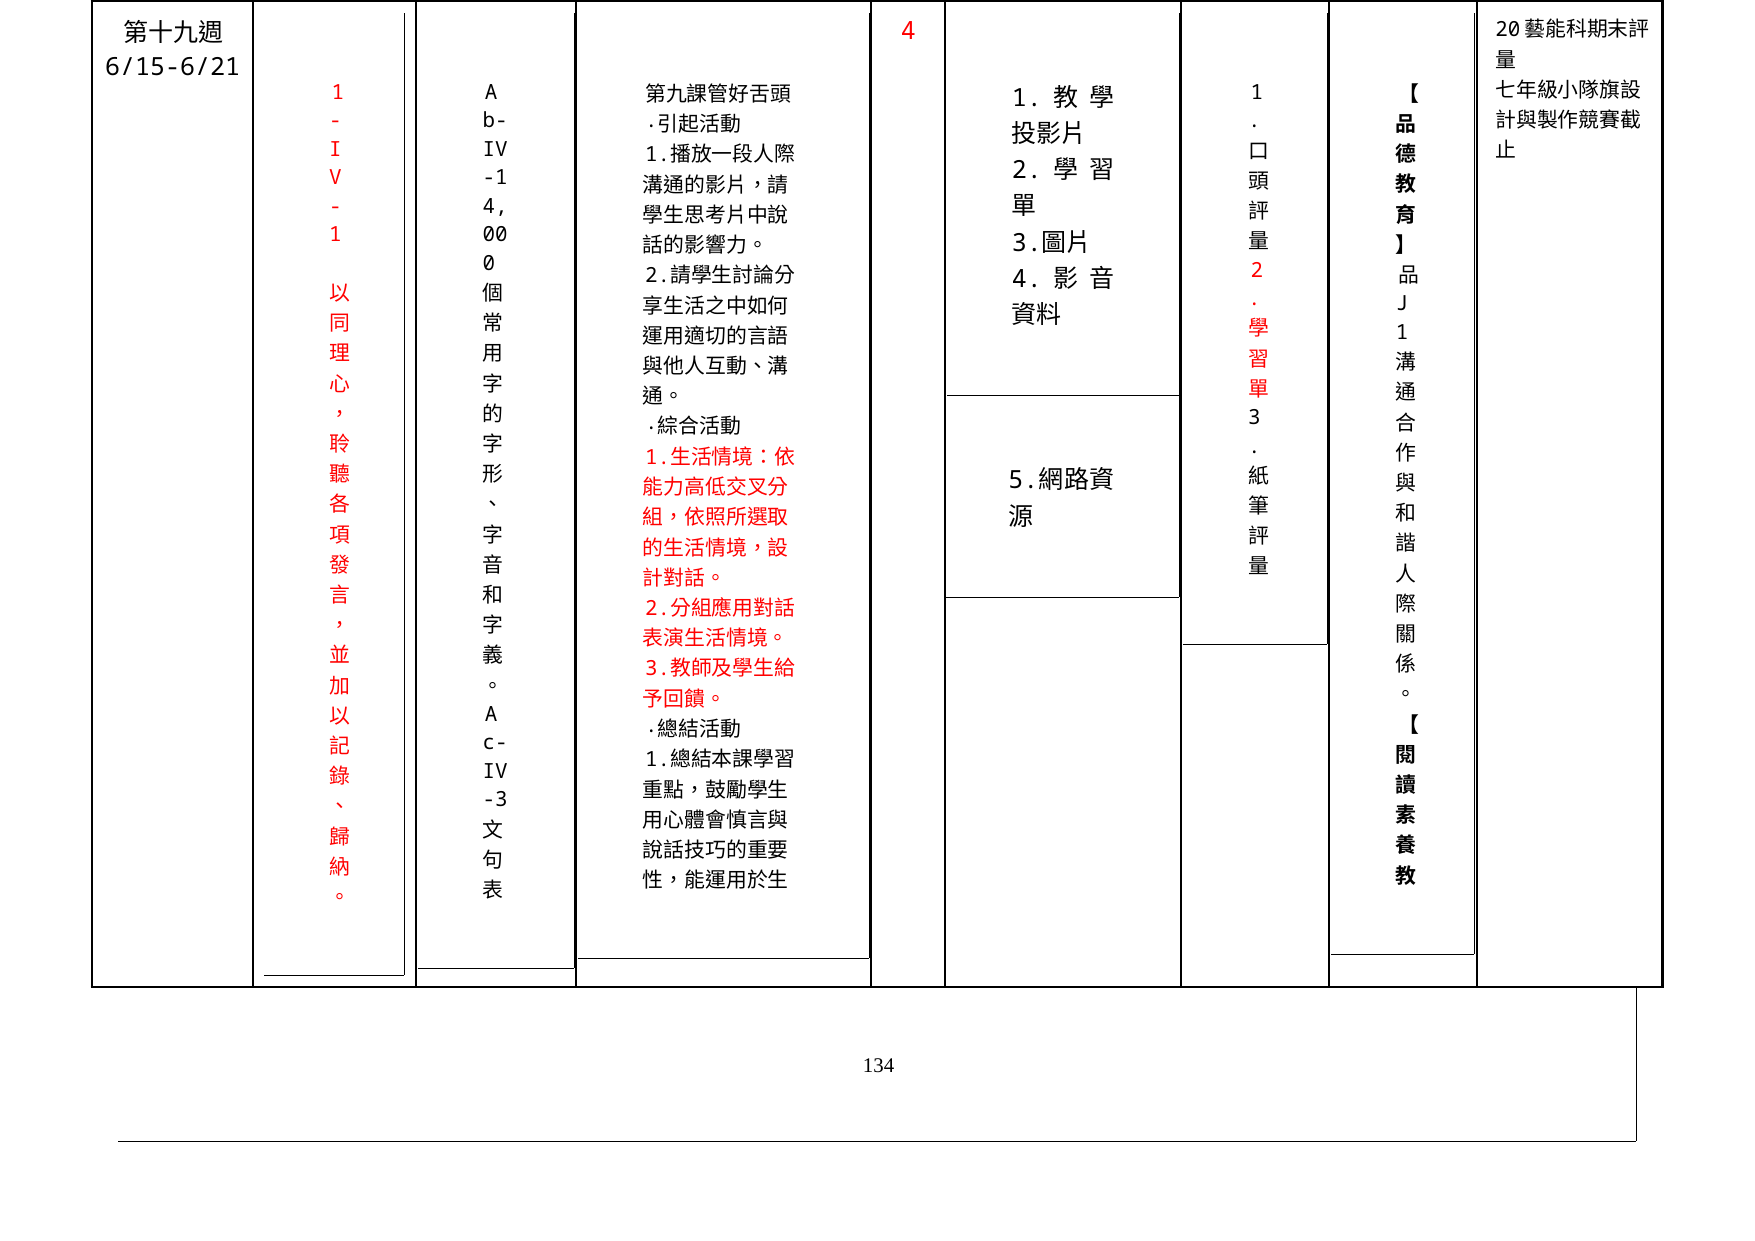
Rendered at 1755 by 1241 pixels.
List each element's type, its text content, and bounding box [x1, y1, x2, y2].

table_cell 第九課管好舌頭 ‧引起活動 1.播放一段人際溝通的影片，請學生思考片中說話的影響力‬。 2.請學生討論分享生活之中如何運用適切的言語與他人互動、溝通。 ‧綜合活動 1.生活情境：依能力高低交叉分組，依照所選取的生活情境，設計對話。 2.分組應用對話表演生活情境。 3.教師及學生給予回饋。 ‧總結活動 1.總結本課學習重點，鼓勵學生用心體會慎言與說話技巧的重要性，能運用於生 [577, 2, 870, 986]
table_cell Ab-IV-1 4,000個常用字的字形、字音和字義。 Ac-IV-3 文句表 [417, 2, 575, 986]
table_cell 【品德教育】 品J1 溝通合作與和諧人際關係。 【閱讀素養教 [1330, 2, 1476, 986]
table_cell 第十九週6/15-6/21 [93, 2, 252, 986]
table_cell 20藝能科期末評量 七年級小隊旗設計與製作競賽截止 [1478, 2, 1661, 986]
table_cell 1.教學投影片 2.學習單 3.圖片 4.影音資料 5.網路資源 [946, 2, 1180, 986]
table_cell 4 [872, 2, 944, 986]
table_cell 1-IV-1 以同理心，聆聽各項發言，並加以記錄、歸納。 [254, 2, 415, 986]
table_cell 1.口頭評量 2.學習單 3.紙筆評量 [1182, 2, 1328, 986]
